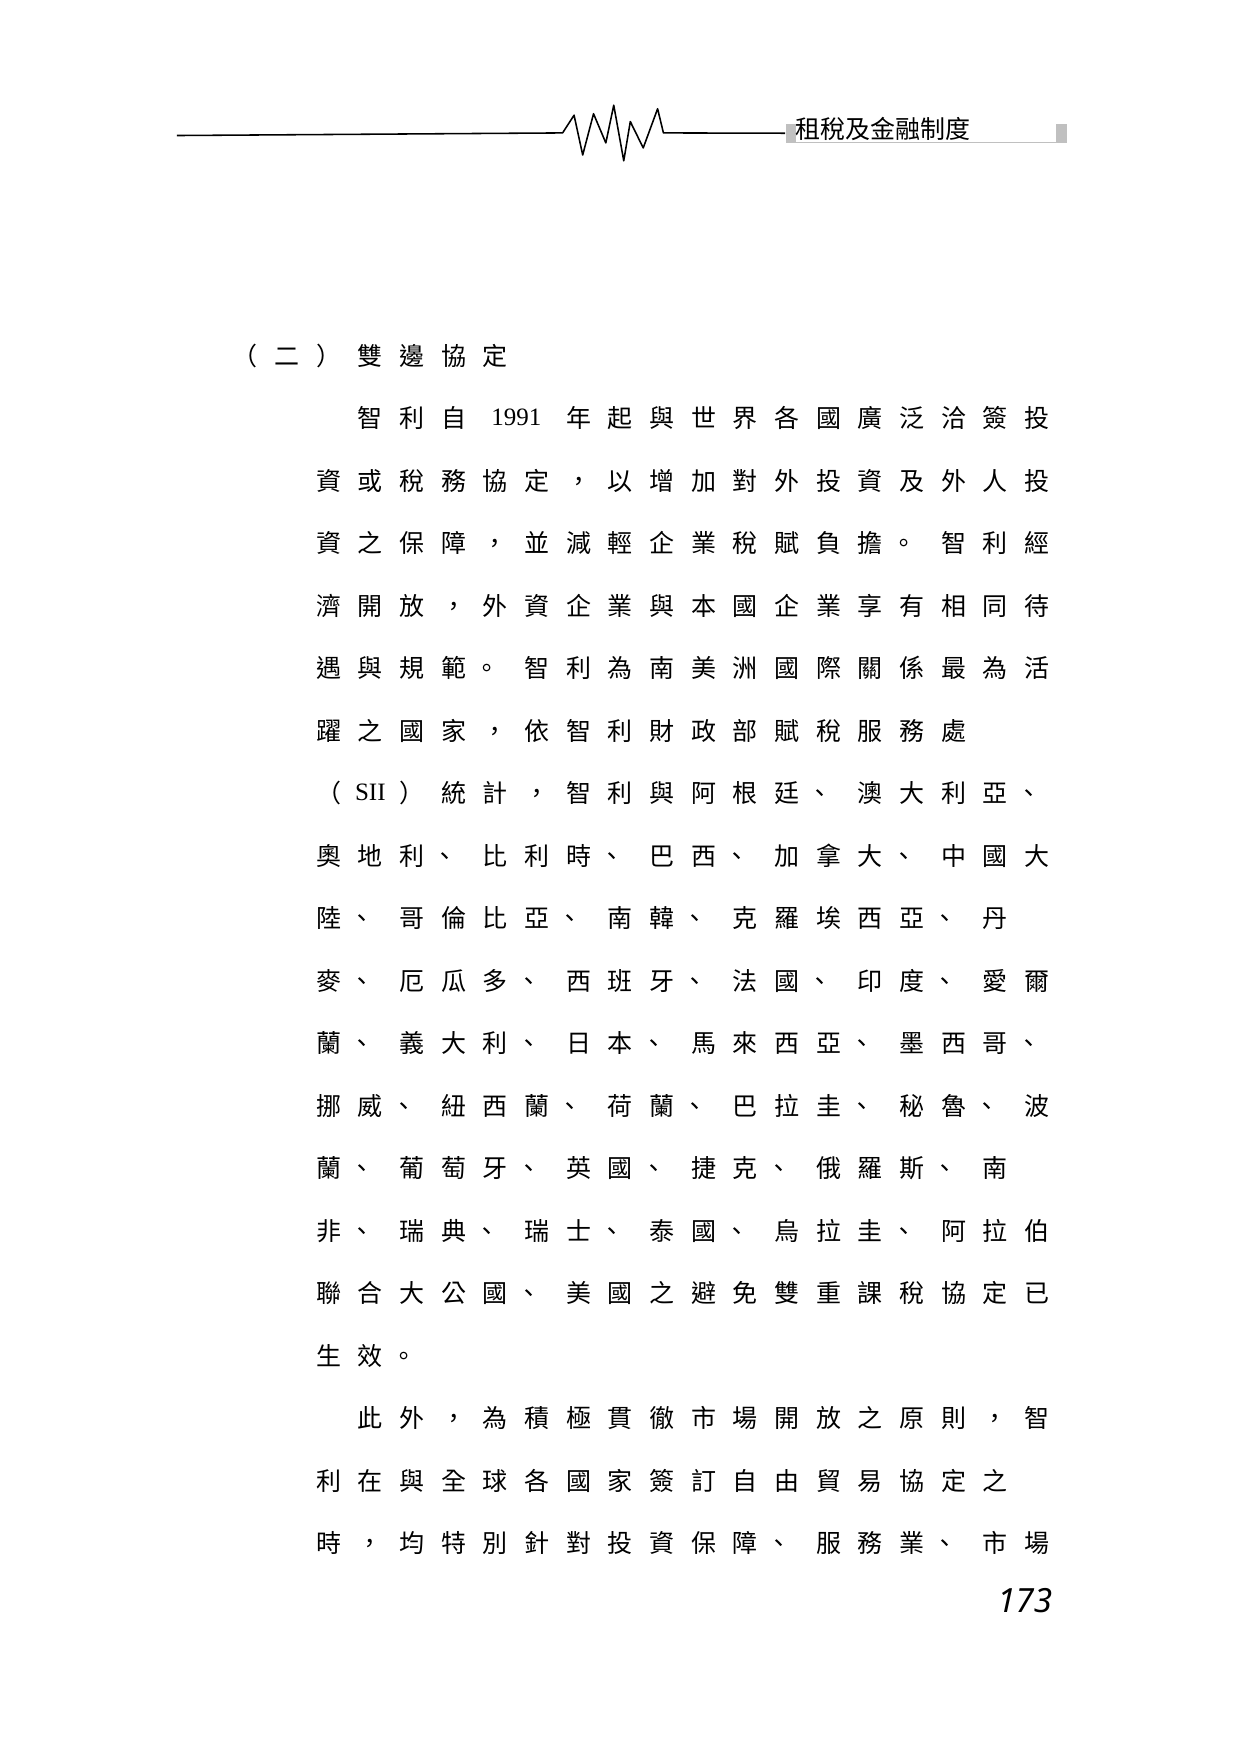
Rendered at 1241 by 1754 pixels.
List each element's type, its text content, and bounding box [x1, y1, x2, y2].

text （二）雙邊協定 [207, 313, 1058, 375]
text 智利自1991年起與世界各國廣泛洽簽投資或稅務協定，以增加對外投資及外人投資之保障，並減輕企業稅賦負擔。智利經濟開放，外資企業與本國企業享有相同待遇與規範。智利為南美洲國際關係最為活躍之國家，依智利財政部賦稅服務處（SII）統計，智利與阿根廷、澳大利亞、奧地利、比利時、巴西、加拿大、中國大陸、哥倫比亞、南韓、克羅埃西亞、丹麥、厄瓜多、西班牙、法國、印度、愛爾蘭、義大利、日本、馬來西亞、墨西哥、挪威、紐西蘭、荷蘭、巴拉圭、秘魯、波蘭、葡萄牙、英國、捷克、俄羅斯、南非、瑞典、瑞士、泰國、烏拉圭、阿拉伯聯合大公國、美國之避免雙重課稅協定已生效。 [281, 375, 1058, 1375]
text 此外，為積極貫徹市場開放之原則，智利在與全球各國家簽訂自由貿易協定之時，均特別針對投資保障、服務業、市場 [281, 1375, 1058, 1563]
